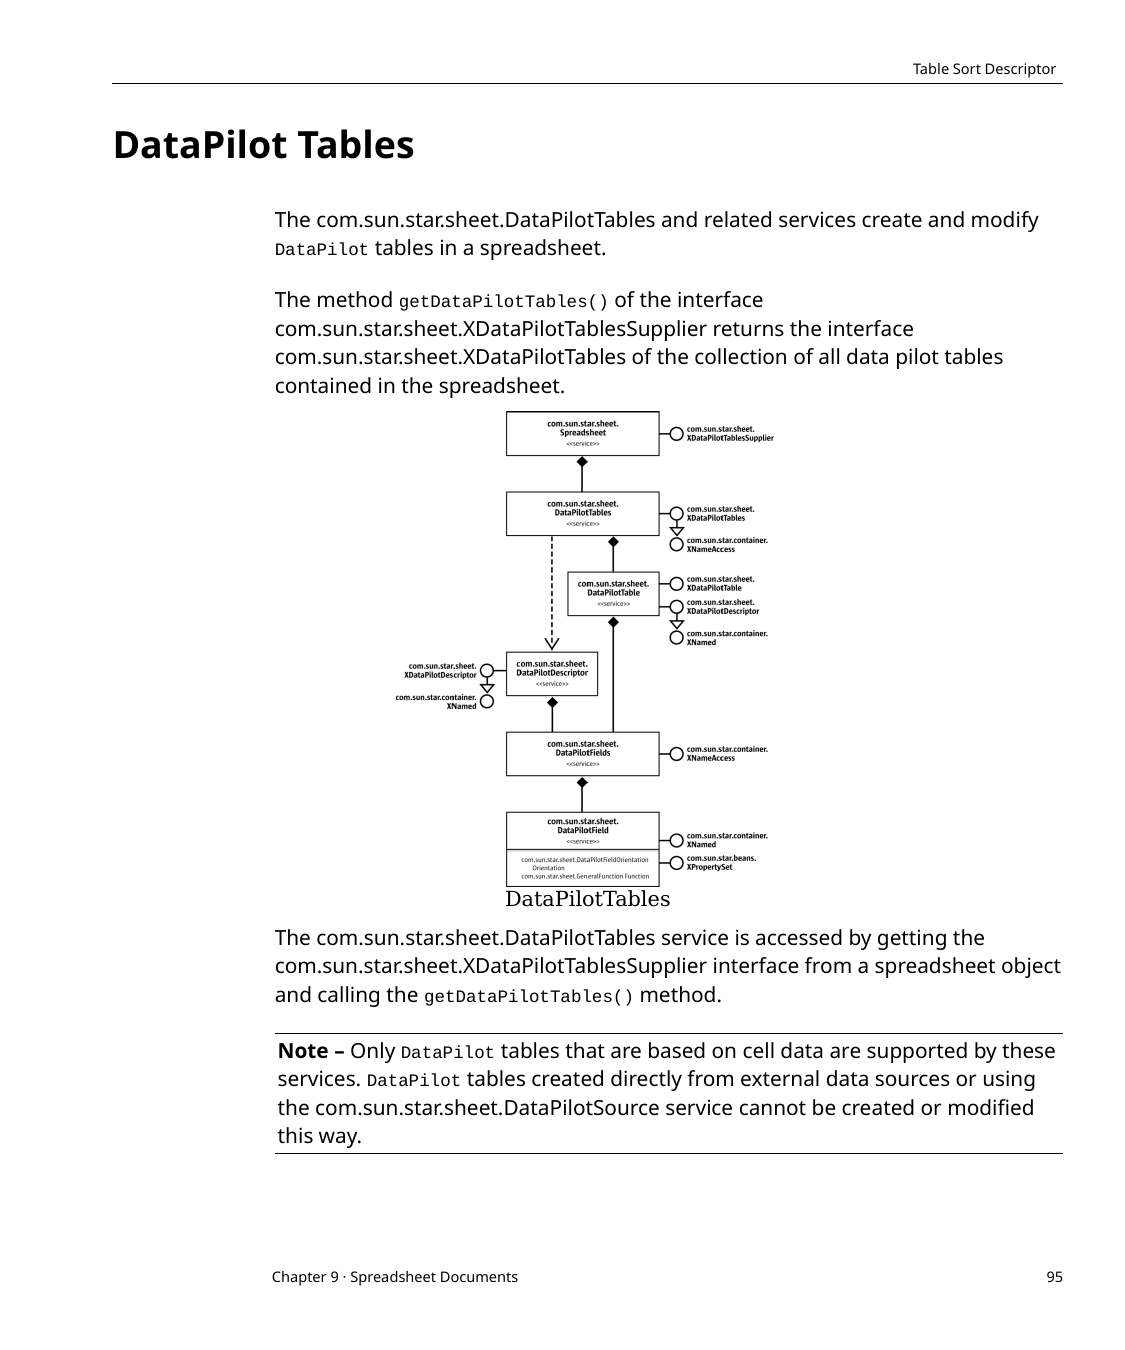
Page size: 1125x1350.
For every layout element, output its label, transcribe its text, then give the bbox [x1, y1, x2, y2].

text The com.sun.star.sheet.DataPilotTables service is accessed by getting the com.sun.star.sheet.XDataPilotTablesSupplier interface from a spreadsheet object and calling the getDataPilotTables() method. [274, 923, 1063, 1008]
text The com.sun.star.sheet.DataPilotTables and related services create and modify DataPilot tables in a spreadsheet. [274, 205, 1063, 262]
list Only DataPilot tables that are based on cell data are supported by these services. DataPilot tables created directly from external data sources or using the com.sun.star.sheet.DataPilotSource service cannot be created or modified this way. [274, 1034, 1063, 1153]
text DataPilotTables [112, 887, 1063, 911]
picture [386, 411, 789, 887]
text The method getDataPilotTables() of the interface com.sun.star.sheet.XDataPilotTablesSupplier returns the interface com.sun.star.sheet.XDataPilotTables of the collection of all data pilot tables contained in the spreadsheet. [274, 286, 1063, 399]
subtitle DataPilot Tables [112, 118, 1063, 169]
